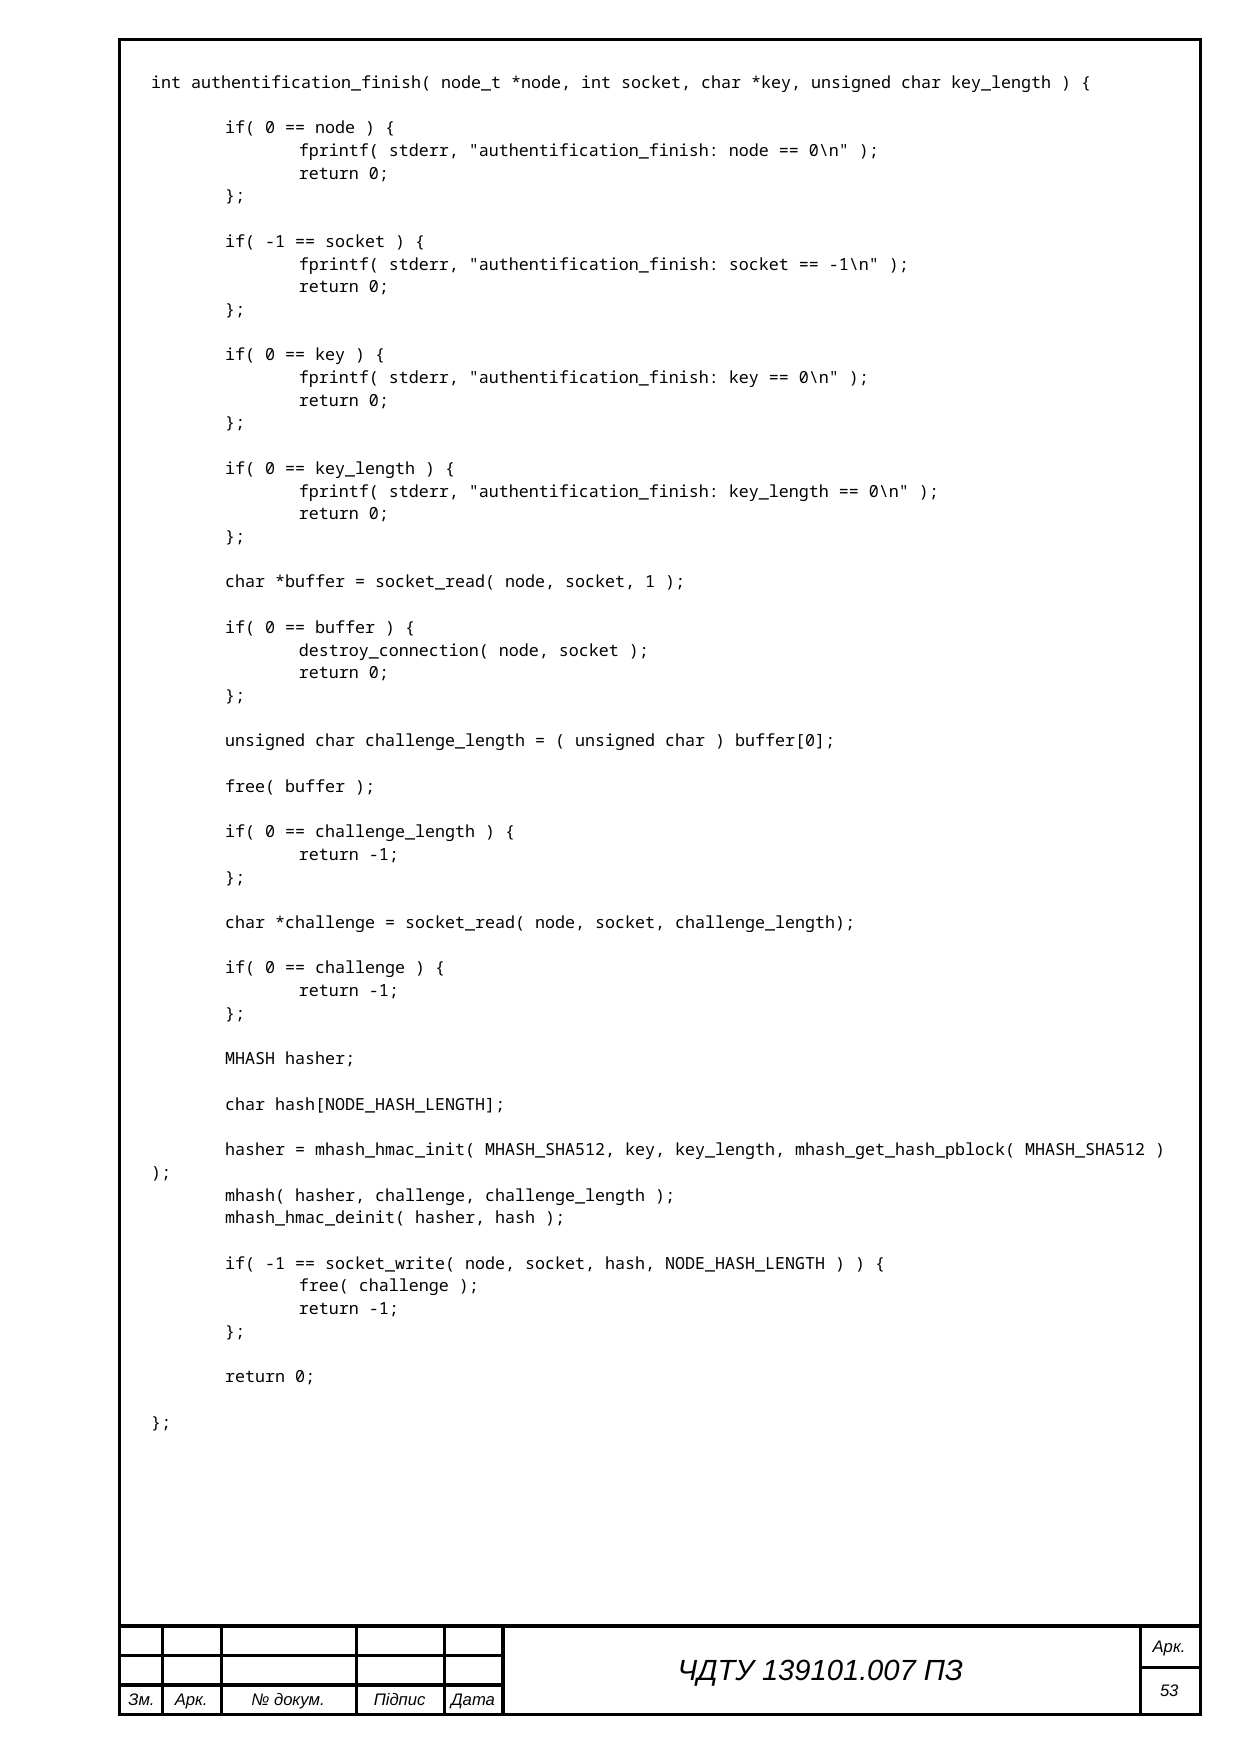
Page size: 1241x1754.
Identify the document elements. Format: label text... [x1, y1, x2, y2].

text return 0; [151, 502, 1170, 525]
text mhash( hasher, challenge, challenge_length ); [151, 1183, 1170, 1206]
text destroy_connection( node, socket ); [151, 638, 1170, 661]
text if( 0 == key ) { [151, 343, 1170, 366]
text if( 0 == challenge ) { [151, 956, 1170, 979]
text return -1; [151, 1297, 1170, 1319]
text char *challenge = socket_read( node, socket, challenge_length); [151, 911, 1170, 933]
text }; [151, 184, 1170, 207]
text if( 0 == buffer ) { [151, 616, 1170, 638]
text }; [151, 525, 1170, 547]
text }; [151, 411, 1170, 434]
text }; [151, 865, 1170, 888]
text }; [151, 1002, 1170, 1024]
text if( 0 == node ) { [151, 116, 1170, 139]
text return 0; [151, 275, 1170, 298]
text free( buffer ); [151, 774, 1170, 797]
text if( -1 == socket ) { [151, 229, 1170, 252]
text char *buffer = socket_read( node, socket, 1 ); [151, 570, 1170, 593]
text int authentification_finish( node_t *node, int socket, char *key, unsigned char key_length ) { [151, 71, 1170, 93]
text }; [151, 298, 1170, 320]
text }; [151, 1319, 1170, 1342]
text MHASH hasher; [151, 1047, 1170, 1070]
text return -1; [151, 979, 1170, 1002]
text unsigned char challenge_length = ( unsigned char ) buffer[0]; [151, 729, 1170, 752]
text if( -1 == socket_write( node, socket, hash, NODE_HASH_LENGTH ) ) { [151, 1251, 1170, 1274]
text }; [151, 1410, 1170, 1433]
text return -1; [151, 843, 1170, 865]
text fprintf( stderr, "authentification_finish: key_length == 0\n" ); [151, 479, 1170, 502]
text return 0; [151, 161, 1170, 184]
text mhash_hmac_deinit( hasher, hash ); [151, 1206, 1170, 1229]
text return 0; [151, 388, 1170, 411]
text if( 0 == key_length ) { [151, 457, 1170, 479]
text return 0; [151, 1365, 1170, 1388]
text }; [151, 684, 1170, 706]
text fprintf( stderr, "authentification_finish: key == 0\n" ); [151, 366, 1170, 388]
text return 0; [151, 661, 1170, 684]
text fprintf( stderr, "authentification_finish: node == 0\n" ); [151, 139, 1170, 161]
text fprintf( stderr, "authentification_finish: socket == -1\n" ); [151, 252, 1170, 275]
text if( 0 == challenge_length ) { [151, 820, 1170, 843]
text hasher = mhash_hmac_init( MHASH_SHA512, key, key_length, mhash_get_hash_pblock( MHASH_SHA512 ) ); [151, 1138, 1170, 1183]
text char hash[NODE_HASH_LENGTH]; [151, 1092, 1170, 1115]
text free( challenge ); [151, 1274, 1170, 1297]
